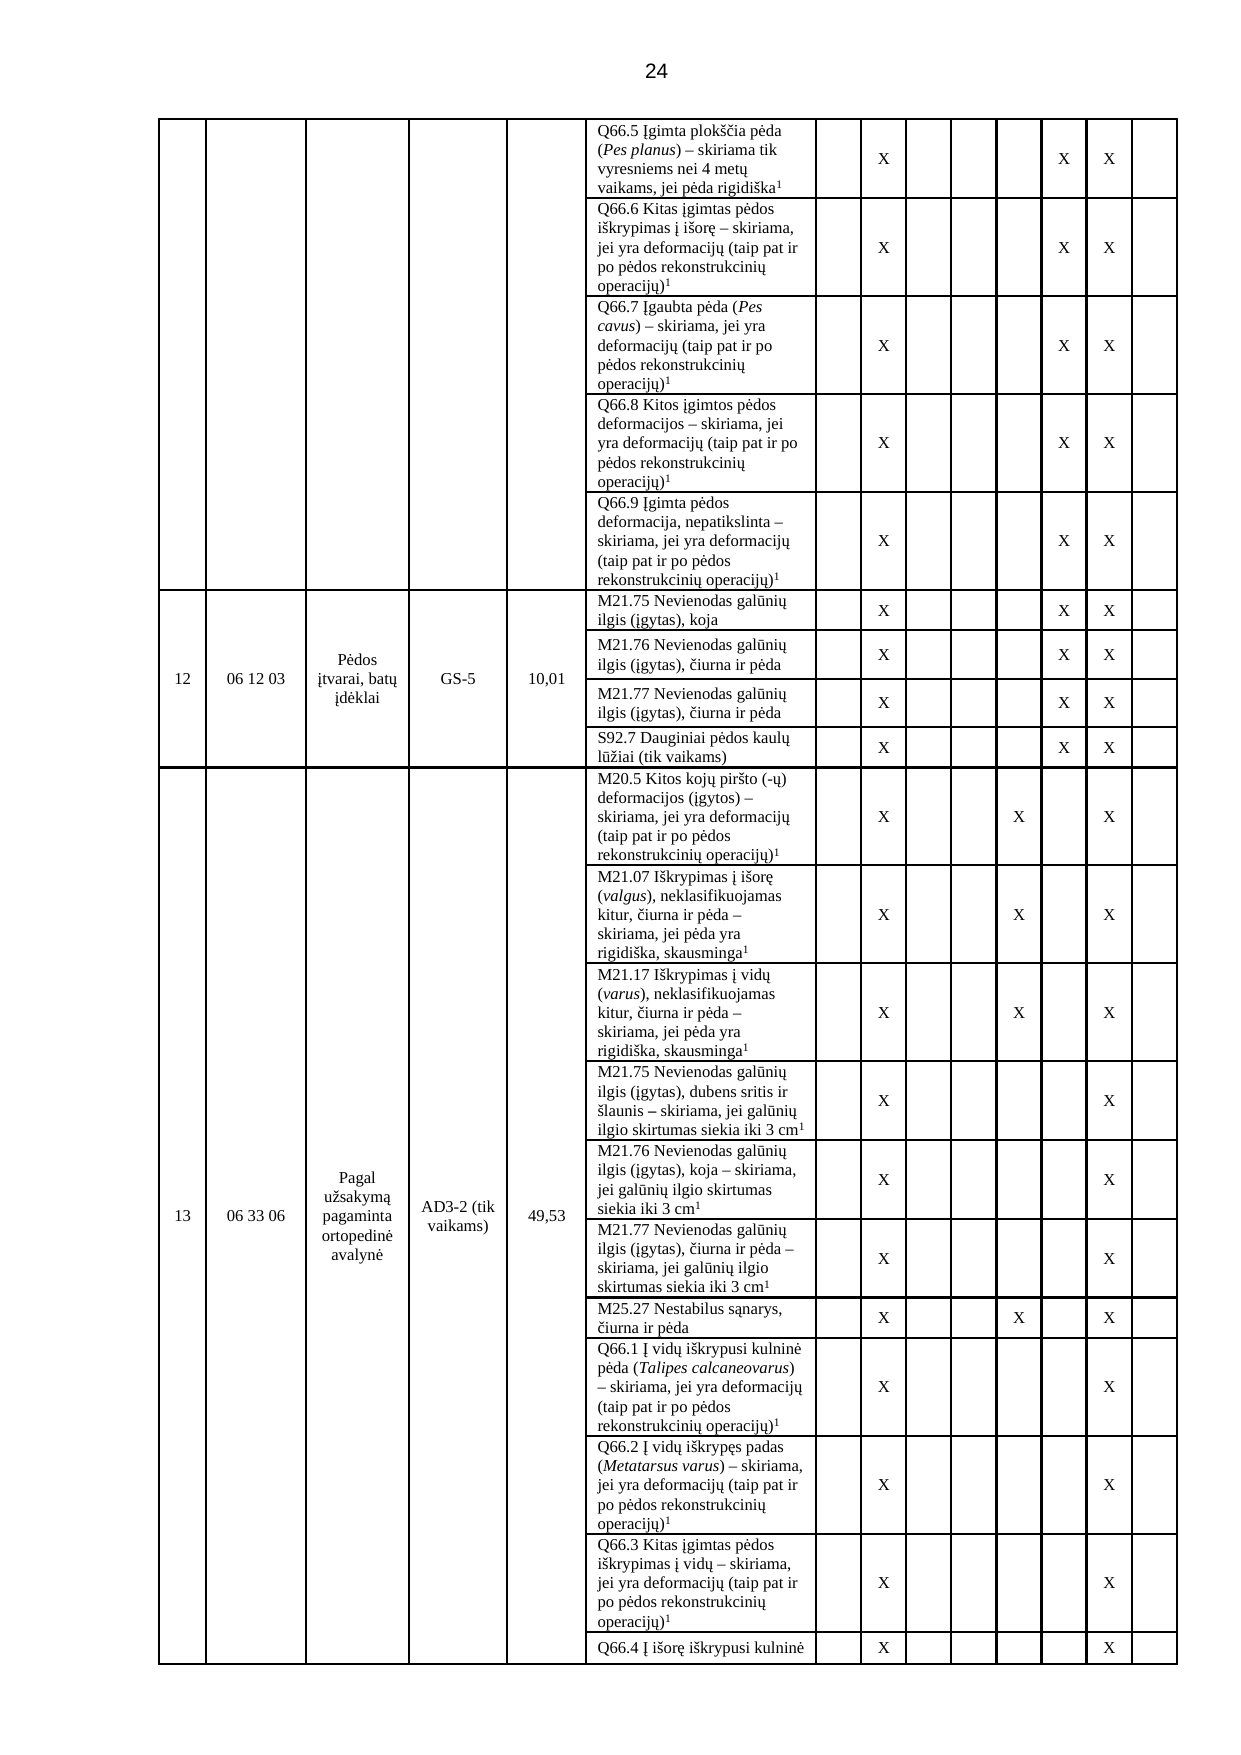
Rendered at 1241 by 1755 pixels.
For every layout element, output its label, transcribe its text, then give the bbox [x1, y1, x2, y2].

table_cell [952, 866, 995, 962]
table_cell [907, 1633, 950, 1663]
table_cell [1043, 1535, 1085, 1631]
table_cell [907, 1062, 950, 1139]
table_cell [907, 591, 950, 629]
table_cell [907, 120, 950, 197]
table_cell X [862, 631, 905, 677]
table_cell X [998, 964, 1040, 1060]
table_cell X [1088, 199, 1131, 295]
table_cell [952, 1437, 995, 1533]
table_cell [907, 395, 950, 491]
table_cell [952, 728, 995, 766]
table_cell [907, 1339, 950, 1435]
table_cell X [862, 1220, 905, 1296]
table_cell X [862, 964, 905, 1060]
table_cell X [1088, 1535, 1131, 1631]
table_cell [817, 1220, 860, 1296]
table_cell [1133, 1220, 1176, 1296]
table_cell Q66.8 Kitos įgimtos pėdos deformacijos – skiriama, jei yra deformacijų (taip pat ir po pėdos rekonstrukcinių operacijų)1 [587, 395, 815, 491]
table_cell [998, 631, 1040, 677]
table_cell [1133, 1299, 1176, 1337]
table_cell [1043, 1299, 1085, 1337]
table_cell [1133, 1339, 1176, 1435]
table_cell X [1043, 120, 1085, 197]
table_cell M21.07 Iškrypimas į išorę (valgus), neklasifikuojamas kitur, čiurna ir pėda – skiriama, jei pėda yra rigidiška, skausminga1 [587, 866, 815, 962]
table_cell X [1088, 631, 1131, 677]
table_cell X [1088, 728, 1131, 766]
table_cell M21.75 Nevienodas galūnių ilgis (įgytas), koja [587, 591, 815, 629]
table_cell [817, 1339, 860, 1435]
table_cell [817, 631, 860, 677]
table_cell [952, 493, 995, 589]
table_cell [817, 964, 860, 1060]
table_cell [1133, 1062, 1176, 1139]
table_cell Q66.2 Į vidų iškrypęs padas (Metatarsus varus) – skiriama, jei yra deformacijų (taip pat ir po pėdos rekonstrukcinių operacijų)1 [587, 1437, 815, 1533]
table_cell [160, 120, 205, 589]
table_cell X [1088, 395, 1131, 491]
table_cell [952, 591, 995, 629]
table_cell [410, 120, 506, 589]
table_cell [952, 964, 995, 1060]
table_cell X [1088, 1299, 1131, 1337]
table_cell [998, 1220, 1040, 1296]
table_cell 49,53 [508, 769, 585, 1663]
table_cell [1043, 769, 1085, 864]
table_cell [907, 493, 950, 589]
table_cell [952, 631, 995, 677]
table_cell X [998, 866, 1040, 962]
table_cell Pagal užsakymą pagaminta ortopedinė avalynė [307, 769, 408, 1663]
table_cell Q66.3 Kitas įgimtas pėdos iškrypimas į vidų – skiriama, jei yra deformacijų (taip pat ir po pėdos rekonstrukcinių operacijų)1 [587, 1535, 815, 1631]
table_cell [1043, 1633, 1085, 1663]
table_cell [998, 1535, 1040, 1631]
table_cell [952, 1633, 995, 1663]
table_cell [952, 1220, 995, 1296]
table_cell [998, 1437, 1040, 1533]
table_cell X [862, 1141, 905, 1218]
table_cell X [1043, 591, 1085, 629]
table_cell [907, 1220, 950, 1296]
table_cell X [862, 866, 905, 962]
table_cell Q66.9 Įgimta pėdos deformacija, nepatikslinta – skiriama, jei yra deformacijų (taip pat ir po pėdos rekonstrukcinių operacijų)1 [587, 493, 815, 589]
table_cell X [1043, 631, 1085, 677]
table_cell [1133, 631, 1176, 677]
table_cell [1043, 1062, 1085, 1139]
table_cell [907, 728, 950, 766]
table_cell [817, 1437, 860, 1533]
table_cell [952, 395, 995, 491]
table_cell [907, 1299, 950, 1337]
table_cell [998, 1339, 1040, 1435]
table_cell [1133, 120, 1176, 197]
table_cell [998, 199, 1040, 295]
table_cell M21.75 Nevienodas galūnių ilgis (įgytas), dubens sritis ir šlaunis – skiriama, jei galūnių ilgio skirtumas siekia iki 3 cm1 [587, 1062, 815, 1139]
table_cell [817, 1633, 860, 1663]
table_cell X [862, 1339, 905, 1435]
table_cell X [998, 1299, 1040, 1337]
table_cell M21.76 Nevienodas galūnių ilgis (įgytas), koja – skiriama, jei galūnių ilgio skirtumas siekia iki 3 cm1 [587, 1141, 815, 1218]
table_cell [952, 120, 995, 197]
table_cell [1043, 1339, 1085, 1435]
table_cell M21.77 Nevienodas galūnių ilgis (įgytas), čiurna ir pėda – skiriama, jei galūnių ilgio skirtumas siekia iki 3 cm1 [587, 1220, 815, 1296]
table_cell [1133, 866, 1176, 962]
table_cell X [862, 1633, 905, 1663]
table_cell [1133, 1633, 1176, 1663]
table_cell X [862, 1535, 905, 1631]
table_cell S92.7 Dauginiai pėdos kaulų lūžiai (tik vaikams) [587, 728, 815, 766]
table_cell [907, 1141, 950, 1218]
table_cell [817, 1062, 860, 1139]
table_cell M20.5 Kitos kojų piršto (-ų) deformacijos (įgytos) – skiriama, jei yra deformacijų (taip pat ir po pėdos rekonstrukcinių operacijų)1 [587, 769, 815, 864]
table_cell M25.27 Nestabilus sąnarys, čiurna ir pėda [587, 1299, 815, 1337]
table_cell X [1088, 1633, 1131, 1663]
table_cell Q66.6 Kitas įgimtas pėdos iškrypimas į išorę – skiriama, jei yra deformacijų (taip pat ir po pėdos rekonstrukcinių operacijų)1 [587, 199, 815, 295]
table_cell Q66.5 Įgimta plokščia pėda (Pes planus) – skiriama tik vyresniems nei 4 metų vaikams, jei pėda rigidiška1 [587, 120, 815, 197]
table_cell [952, 1535, 995, 1631]
table_cell X [1088, 769, 1131, 864]
table_cell [1133, 728, 1176, 766]
table_cell [817, 297, 860, 393]
table_cell X [862, 680, 905, 726]
table_cell X [1088, 120, 1131, 197]
table_cell X [1088, 591, 1131, 629]
table_cell X [862, 297, 905, 393]
table_cell X [1088, 1062, 1131, 1139]
table_cell [998, 1633, 1040, 1663]
table_cell X [1088, 1339, 1131, 1435]
table_cell [508, 120, 585, 589]
table_cell M21.77 Nevienodas galūnių ilgis (įgytas), čiurna ir pėda [587, 680, 815, 726]
table_cell [1133, 1535, 1176, 1631]
table_cell AD3-2 (tik vaikams) [410, 769, 506, 1663]
table_cell [817, 866, 860, 962]
table_cell X [862, 728, 905, 766]
table_cell X [862, 120, 905, 197]
table_cell X [1088, 964, 1131, 1060]
table_cell [952, 680, 995, 726]
table_cell X [1043, 728, 1085, 766]
table_cell [952, 199, 995, 295]
table_cell [1133, 493, 1176, 589]
table_cell X [862, 395, 905, 491]
table_cell X [862, 1299, 905, 1337]
table_cell X [862, 493, 905, 589]
table_cell [817, 199, 860, 295]
table_cell GS-5 [410, 591, 506, 766]
table_cell X [1043, 680, 1085, 726]
table_cell X [1088, 866, 1131, 962]
table_cell [998, 395, 1040, 491]
table_cell [817, 1299, 860, 1337]
table_cell [1043, 1220, 1085, 1296]
table_cell [1133, 1437, 1176, 1533]
table_cell [1133, 1141, 1176, 1218]
table_cell Q66.1 Į vidų iškrypusi kulninė pėda (Talipes calcaneovarus) – skiriama, jei yra deformacijų (taip pat ir po pėdos rekonstrukcinių operacijų)1 [587, 1339, 815, 1435]
table_cell [817, 120, 860, 197]
table_cell [1043, 1437, 1085, 1533]
table_cell 06 33 06 [207, 769, 305, 1663]
table_cell [998, 1141, 1040, 1218]
table_cell 06 12 03 [207, 591, 305, 766]
table_cell M21.17 Iškrypimas į vidų (varus), neklasifikuojamas kitur, čiurna ir pėda – skiriama, jei pėda yra rigidiška, skausminga1 [587, 964, 815, 1060]
table_cell [907, 964, 950, 1060]
table_cell X [862, 199, 905, 295]
table_cell [817, 1141, 860, 1218]
table_cell 12 [160, 591, 205, 766]
table_cell [907, 199, 950, 295]
table_cell [998, 728, 1040, 766]
table_cell [1133, 395, 1176, 491]
table_cell [1043, 866, 1085, 962]
table_cell [907, 631, 950, 677]
table_cell X [1043, 493, 1085, 589]
table_cell X [862, 1062, 905, 1139]
table_cell [907, 297, 950, 393]
table_cell [998, 120, 1040, 197]
table_cell X [1043, 297, 1085, 393]
table_cell [998, 297, 1040, 393]
table_cell [998, 680, 1040, 726]
table_cell [952, 769, 995, 864]
table_cell X [1043, 395, 1085, 491]
table_cell [817, 395, 860, 491]
table_cell Q66.4 Į išorę iškrypusi kulninė [587, 1633, 815, 1663]
table_cell X [1088, 1220, 1131, 1296]
table_cell [817, 1535, 860, 1631]
table_cell [907, 1535, 950, 1631]
table_cell [1133, 964, 1176, 1060]
table_cell X [1088, 1437, 1131, 1533]
table_cell [952, 1339, 995, 1435]
table_cell X [998, 769, 1040, 864]
table_cell [1133, 680, 1176, 726]
table_cell [952, 1141, 995, 1218]
table_cell M21.76 Nevienodas galūnių ilgis (įgytas), čiurna ir pėda [587, 631, 815, 677]
table_cell [952, 1299, 995, 1337]
table_cell [817, 769, 860, 864]
table_cell [1133, 591, 1176, 629]
table_cell [817, 728, 860, 766]
table_cell [1133, 199, 1176, 295]
table_cell X [1088, 680, 1131, 726]
table_cell 13 [160, 769, 205, 1663]
table_cell [1043, 964, 1085, 1060]
table_cell X [1088, 297, 1131, 393]
table_cell [817, 680, 860, 726]
table_cell X [862, 769, 905, 864]
table_cell [998, 493, 1040, 589]
table_cell [1133, 769, 1176, 864]
table_cell [952, 297, 995, 393]
table_cell X [862, 1437, 905, 1533]
table_cell Pėdos įtvarai, batų įdėklai [307, 591, 408, 766]
table_cell [998, 591, 1040, 629]
table_cell [998, 1062, 1040, 1139]
table_cell [907, 769, 950, 864]
table_cell [952, 1062, 995, 1139]
table_cell Q66.7 Įgaubta pėda (Pes cavus) – skiriama, jei yra deformacijų (taip pat ir po pėdos rekonstrukcinių operacijų)1 [587, 297, 815, 393]
table_cell [817, 493, 860, 589]
table_cell [907, 866, 950, 962]
table_cell [307, 120, 408, 589]
table_cell 10,01 [508, 591, 585, 766]
table_cell X [862, 591, 905, 629]
table_cell [907, 680, 950, 726]
table_cell [1043, 1141, 1085, 1218]
table_cell [1133, 297, 1176, 393]
table_cell X [1088, 1141, 1131, 1218]
table_cell [817, 591, 860, 629]
table_cell X [1043, 199, 1085, 295]
table_cell [207, 120, 305, 589]
table_cell X [1088, 493, 1131, 589]
table_cell [907, 1437, 950, 1533]
